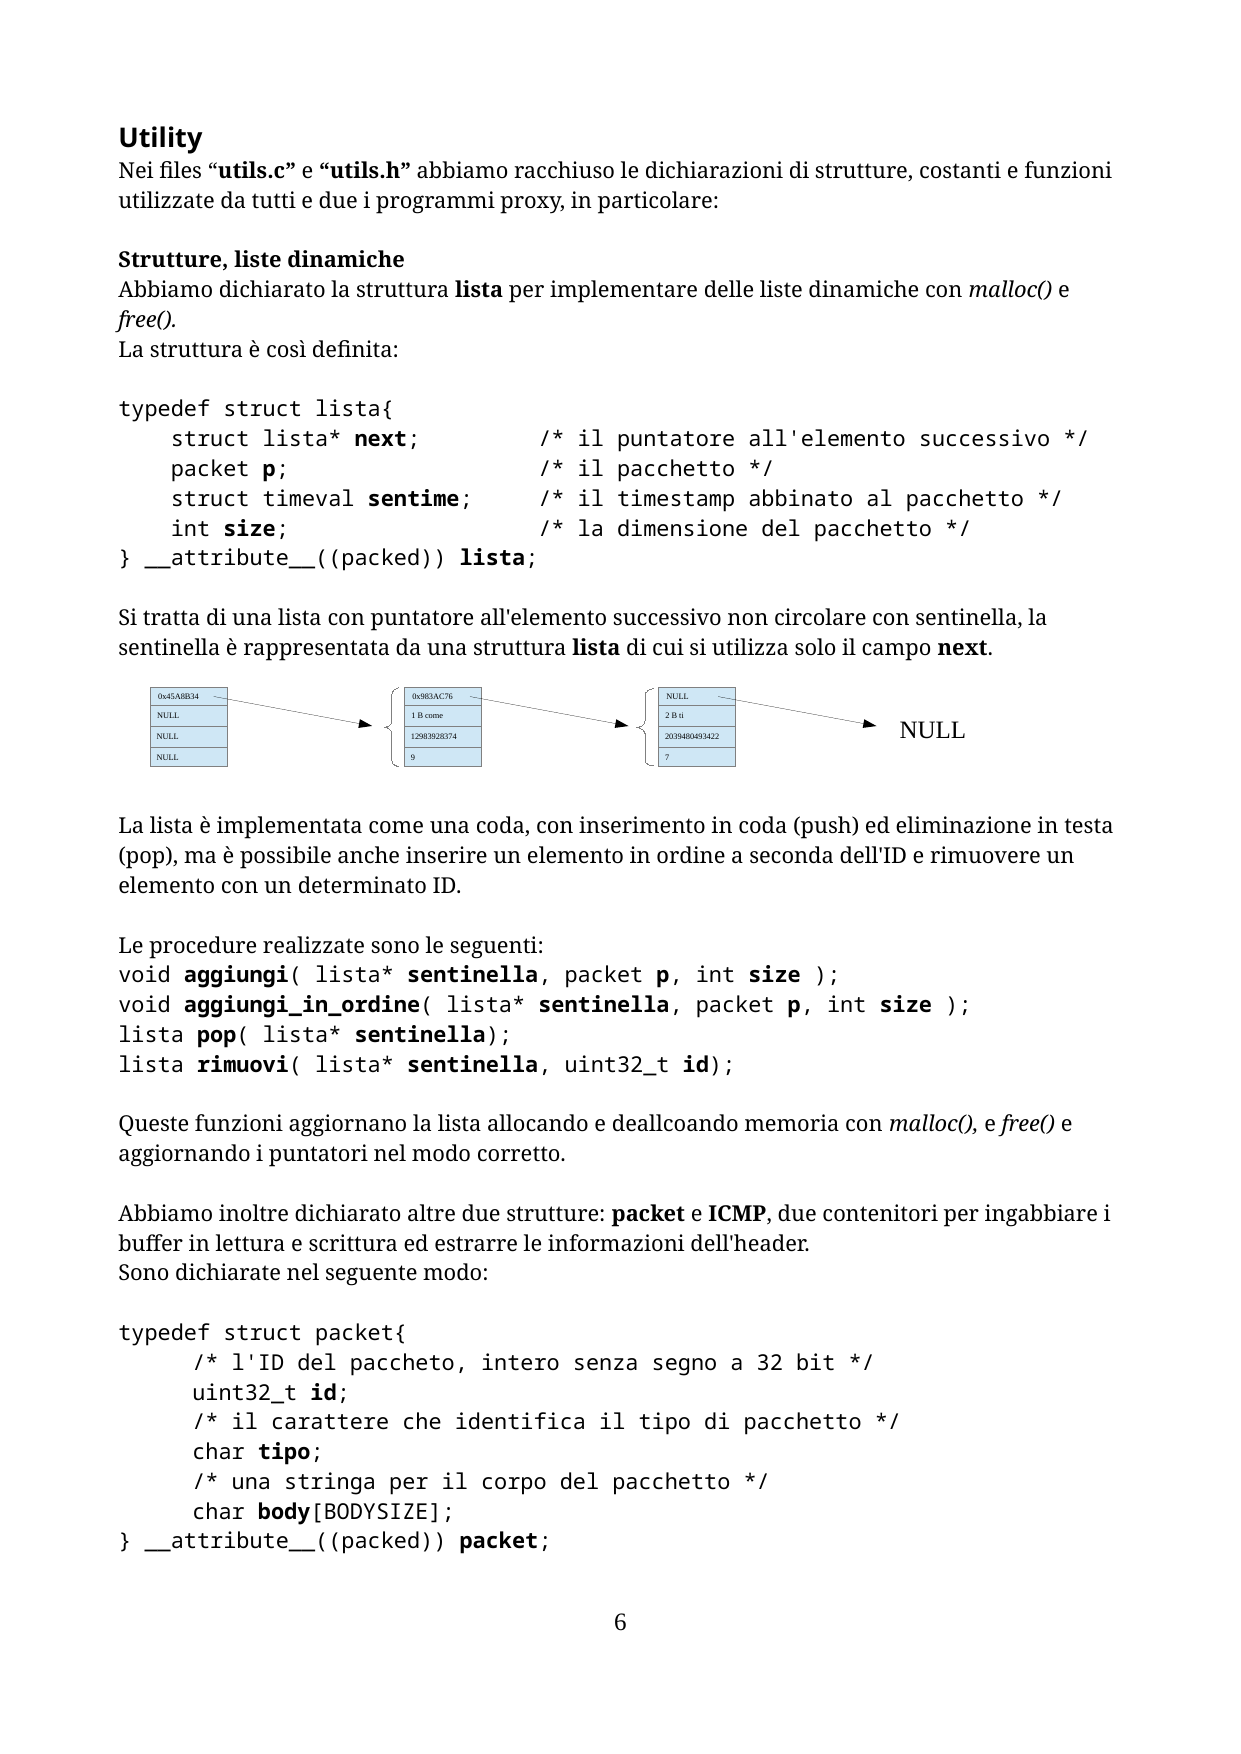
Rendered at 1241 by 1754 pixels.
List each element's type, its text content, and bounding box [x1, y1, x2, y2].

text struct lista* next; /* il puntatore all'elemento successivo */ [118, 423, 1122, 453]
text } __attribute__((packed)) lista; [118, 542, 1122, 572]
text /* il carattere che identifica il tipo di pacchetto */ [118, 1406, 1122, 1436]
text char tipo; [118, 1436, 1122, 1466]
text Si tratta di una lista con puntatore all'elemento successivo non circolare con sentinella, la sentinella è rappresentata da una struttura lista di cui si utilizza solo il campo next. [118, 602, 1122, 661]
text void aggiungi_in_ordine( lista* sentinella, packet p, int size ); [118, 989, 1122, 1019]
text void aggiungi( lista* sentinella, packet p, int size ); [118, 959, 1122, 989]
text uint32_t id; [118, 1376, 1122, 1406]
text La struttura è così definita: [118, 334, 1122, 363]
text Abbiamo dichiarato la struttura lista per implementare delle liste dinamiche con malloc() e free(). [118, 274, 1122, 334]
text Strutture, liste dinamiche [118, 244, 1122, 274]
text packet p; /* il pacchetto */ [118, 453, 1122, 483]
text } __attribute__((packed)) packet; [118, 1525, 1122, 1555]
text struct timeval sentime; /* il timestamp abbinato al pacchetto */ [118, 483, 1122, 512]
text La lista è implementata come una coda, con inserimento in coda (push) ed eliminazione in testa (pop), ma è possibile anche inserire un elemento in ordine a seconda dell'ID e rimuovere un elemento con un determinato ID. [118, 810, 1122, 900]
text /* una stringa per il corpo del pacchetto */ [118, 1466, 1122, 1496]
text /* l'ID del paccheto, intero senza segno a 32 bit */ [118, 1347, 1122, 1376]
text Queste funzioni aggiornano la lista allocando e deallcoando memoria con malloc(), e free() e aggiornando i puntatori nel modo corretto. [118, 1108, 1122, 1168]
text Utility [118, 118, 1122, 155]
text typedef struct lista{ [118, 393, 1122, 423]
text typedef struct packet{ [118, 1317, 1122, 1347]
text lista rimuovi( lista* sentinella, uint32_t id); [118, 1049, 1122, 1078]
text Sono dichiarate nel seguente modo: [118, 1257, 1122, 1287]
text char body[BODYSIZE]; [118, 1496, 1122, 1525]
text Nei files “utils.c” e “utils.h” abbiamo racchiuso le dichiarazioni di strutture, costanti e funzioni utilizzate da tutti e due i programmi proxy, in particolare: [118, 155, 1122, 214]
text Le procedure realizzate sono le seguenti: [118, 929, 1122, 959]
text int size; /* la dimensione del pacchetto */ [118, 512, 1122, 542]
text lista pop( lista* sentinella); [118, 1019, 1122, 1049]
text Abbiamo inoltre dichiarato altre due strutture: packet e ICMP, due contenitori per ingabbiare i buffer in lettura e scrittura ed estrarre le informazioni dell'header. [118, 1198, 1122, 1257]
